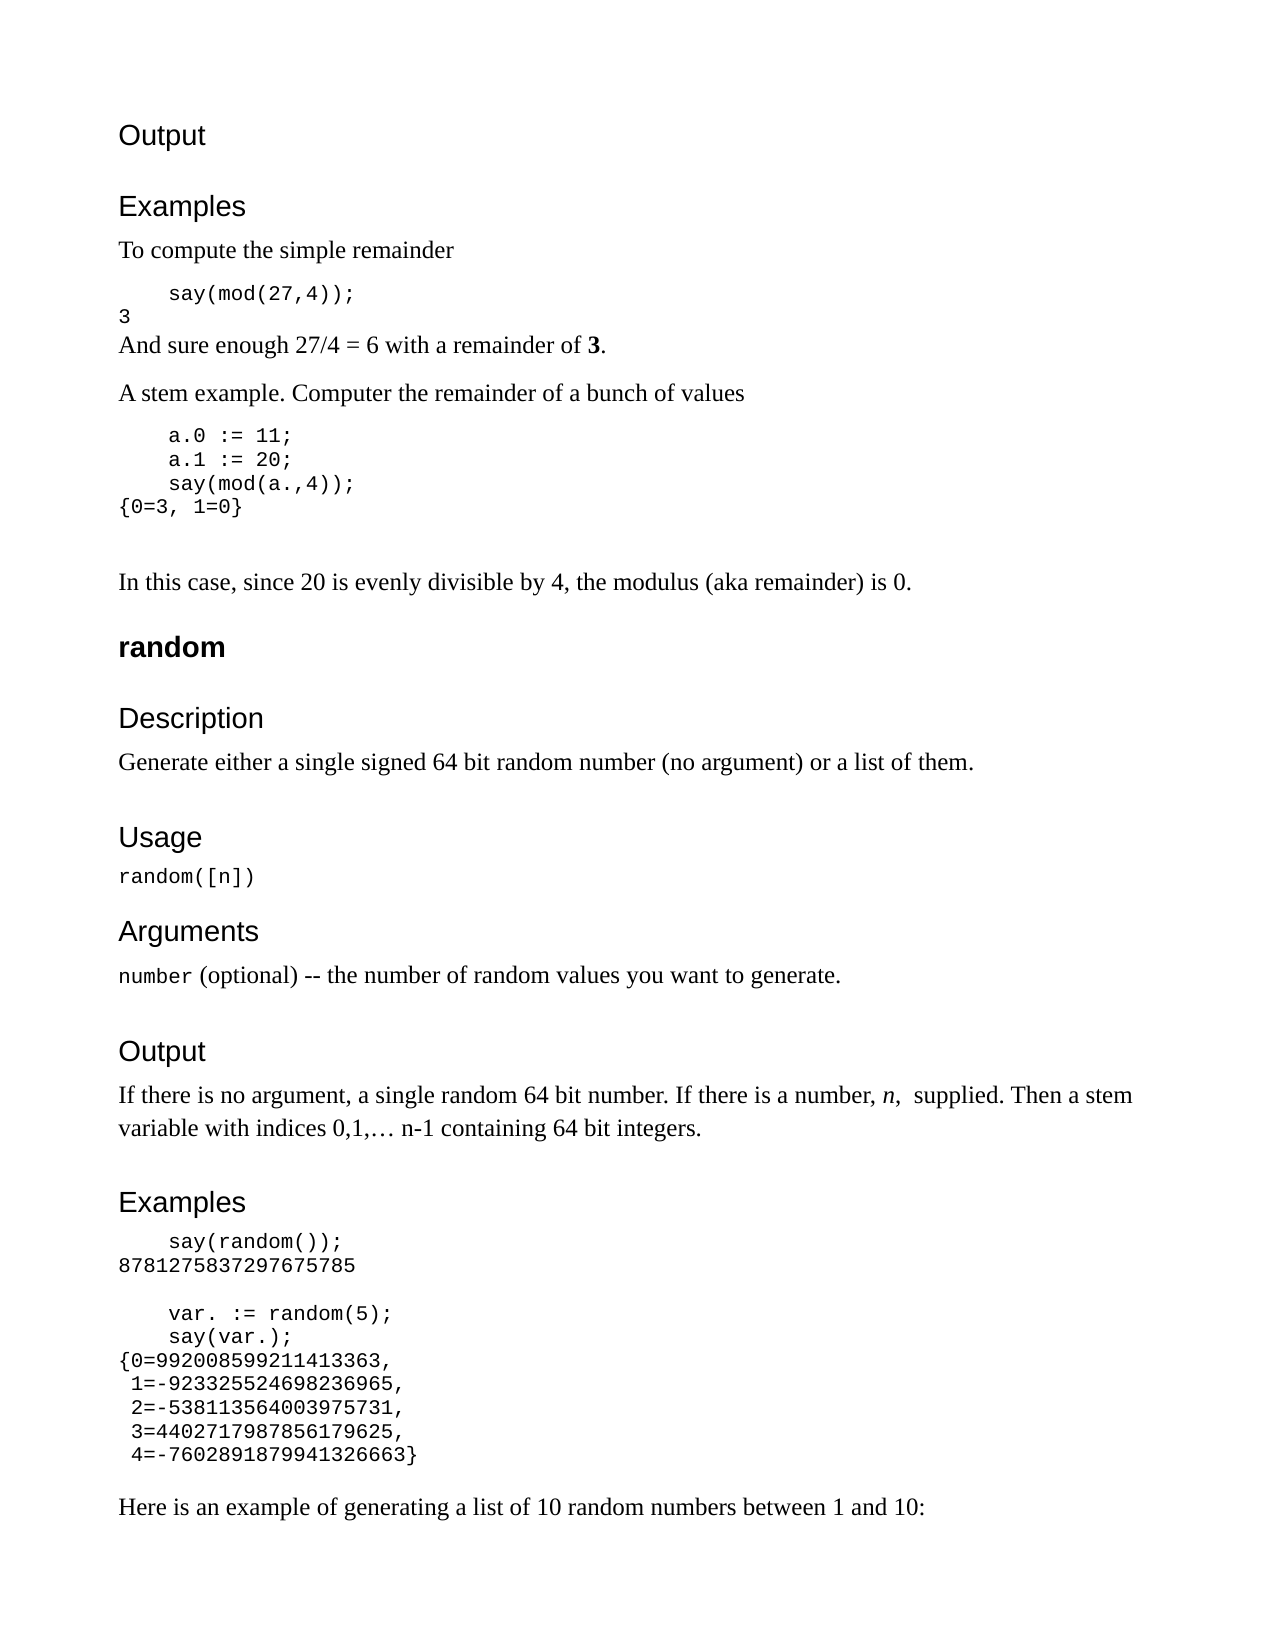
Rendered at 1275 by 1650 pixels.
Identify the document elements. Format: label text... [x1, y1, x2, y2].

text In this case, since 20 is evenly divisible by 4, the modulus (aka remainder) is 0. [118, 567, 1157, 596]
subtitle Examples [118, 189, 1157, 223]
text 2=-538113564003975731, [118, 1397, 1157, 1421]
text {0=3, 1=0} [118, 496, 1157, 520]
subtitle Description [118, 701, 1157, 734]
text 3=4402717987856179625, [118, 1421, 1157, 1444]
subtitle Usage [118, 819, 1157, 853]
text say(mod(27,4)); [118, 283, 1157, 306]
text Generate either a single signed 64 bit random number (no argument) or a list of them. [118, 747, 1157, 776]
text random([n]) [118, 866, 1157, 889]
text 8781275837297675785 [118, 1255, 1157, 1279]
text And sure enough 27/4 = 6 with a remainder of 3. [118, 330, 1157, 359]
text A stem example. Computer the remainder of a bunch of values [118, 378, 1157, 406]
text var. := random(5); [118, 1302, 1157, 1326]
subtitle Output [118, 1034, 1157, 1067]
text 4=-7602891879941326663} [118, 1444, 1157, 1468]
text a.0 := 11; [118, 425, 1157, 449]
text say(var.); [118, 1326, 1157, 1350]
text 1=-923325524698236965, [118, 1373, 1157, 1397]
subtitle Examples [118, 1186, 1157, 1219]
text To compute the simple remainder [118, 235, 1157, 264]
subtitle random [118, 630, 1157, 663]
text say(mod(a.,4)); [118, 473, 1157, 496]
text {0=992008599211413363, [118, 1350, 1157, 1373]
text number (optional) -- the number of random values you want to generate. [118, 960, 1157, 990]
text 3 [118, 306, 1157, 330]
subtitle Output [118, 118, 1157, 152]
text a.1 := 20; [118, 449, 1157, 473]
text say(random()); [118, 1232, 1157, 1255]
subtitle Arguments [118, 914, 1157, 948]
text Here is an example of generating a list of 10 random numbers between 1 and 10: [118, 1492, 1157, 1520]
text If there is no argument, a single random 64 bit number. If there is a number, n, supplied. Then a stem variable with indices 0,1,… n-1 containing 64 bit integers. [118, 1080, 1157, 1142]
